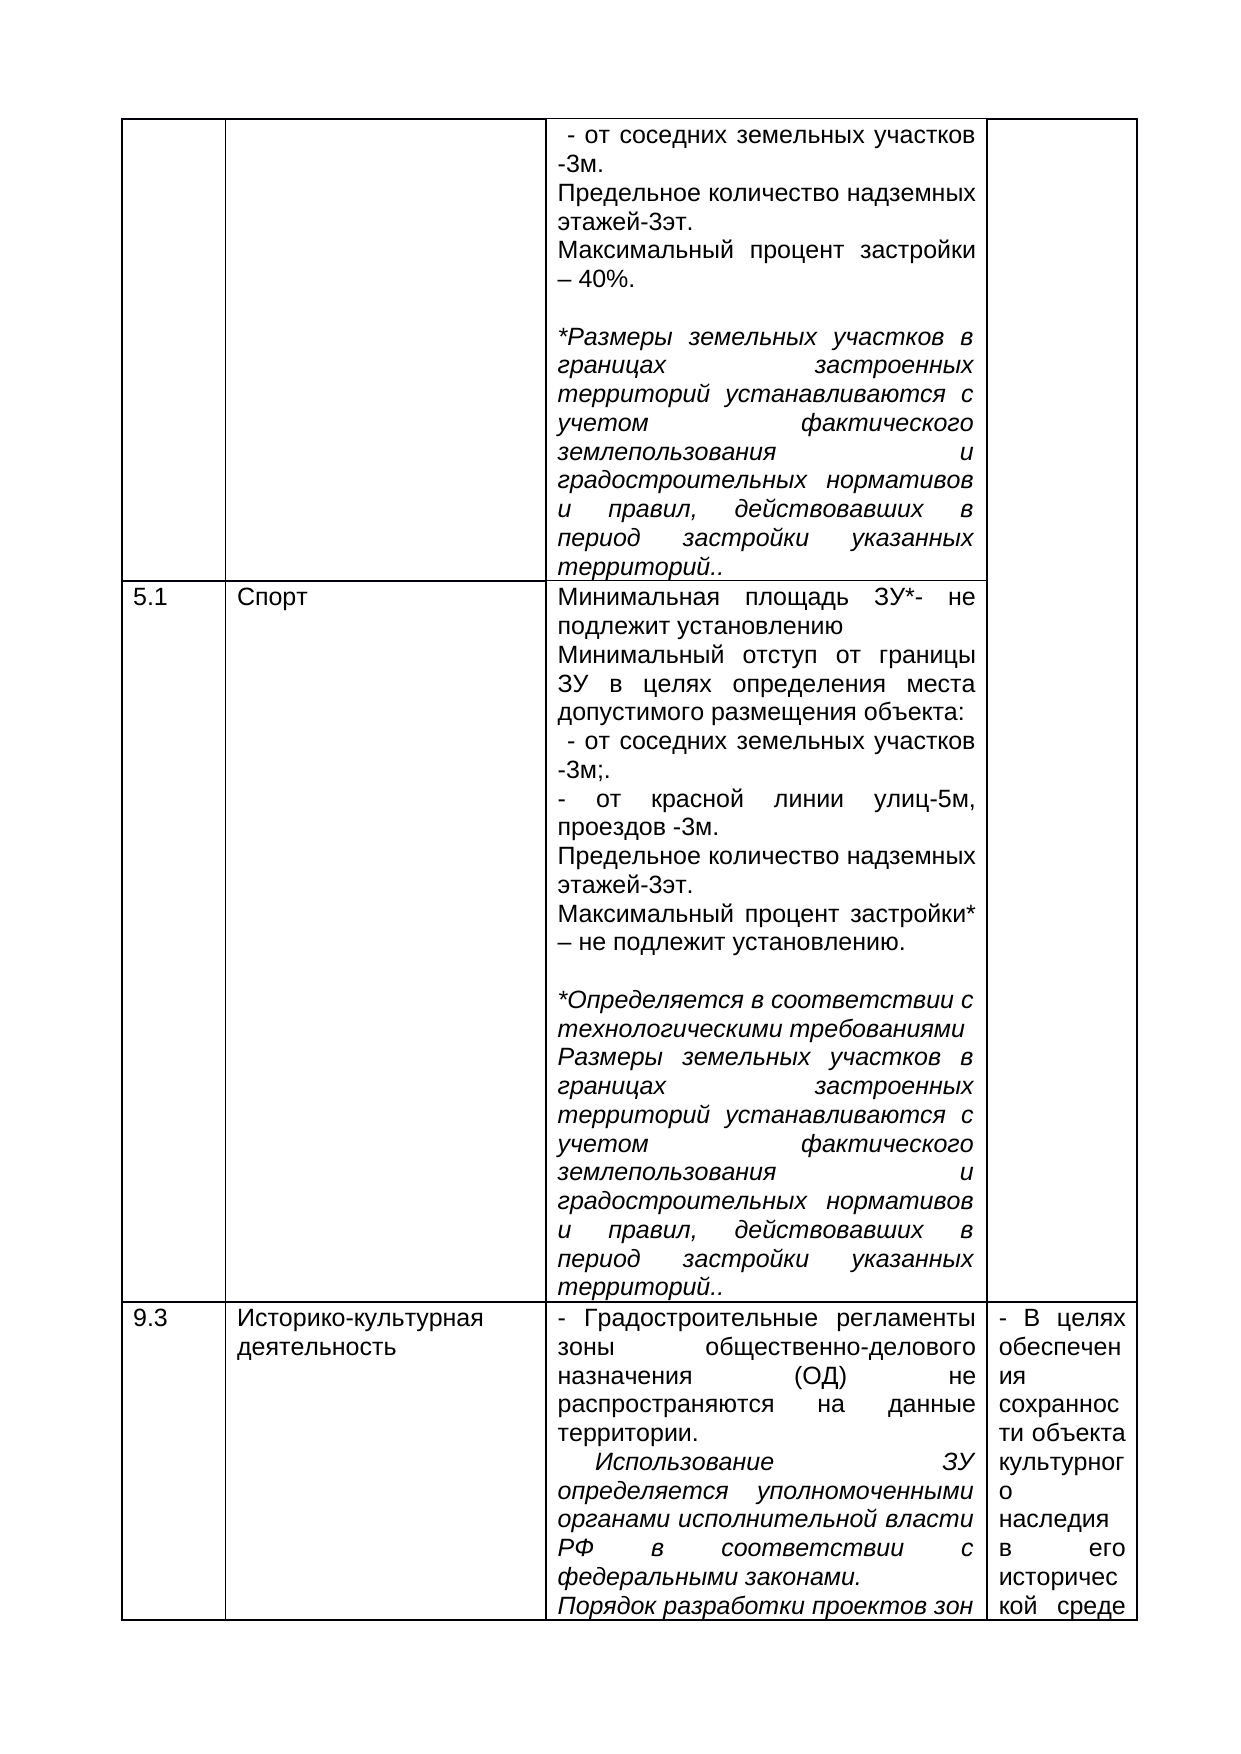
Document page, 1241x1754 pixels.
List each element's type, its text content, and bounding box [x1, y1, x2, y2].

table_cell [988, 120, 1136, 1301]
table_cell - от соседних земельных участков -3м. Предельное количество надземных этажей-3эт. Максимальный процент застройки – 40%. *Размеры земельных участков в границах застроенных территорий устанавливаются с учетом фактического землепользования и градостроительных нормативов и правил, действовавших в период застройки указанных территорий.. [547, 119, 986, 580]
table_cell Минимальная площадь ЗУ*- не подлежит установлению Минимальный отступ от границы ЗУ в целях определения места допустимого размещения объекта: - от соседних земельных участков -3м;. - от красной линии улиц-5м, проездов -3м. Предельное количество надземных этажей-3эт. Максимальный процент застройки* – не подлежит установлению. *Определяется в соответствии с технологическими требованиями Размеры земельных участков в границах застроенных территорий устанавливаются с учетом фактического землепользования и градостроительных нормативов и правил, действовавших в период застройки указанных территорий.. [547, 581, 986, 1301]
table_cell 5.1 [123, 582, 225, 1301]
table_cell - Градостроительные регламенты зоны общественно-делового назначения (ОД) не распространяются на данные территории. Использование ЗУ определяется уполномоченными органами исполнительной власти РФ в соответствии с федеральными законами. Порядок разработки проектов зон [547, 1303, 986, 1619]
table_cell Спорт [226, 582, 545, 1301]
table_cell [123, 120, 225, 580]
table_cell [226, 120, 545, 580]
table_cell 9.3 [123, 1303, 225, 1619]
table_cell - В целях обеспечения сохранности объекта культурного наследия в его исторической среде [988, 1303, 1136, 1619]
table_cell Историко-культурная деятельность [226, 1303, 545, 1619]
